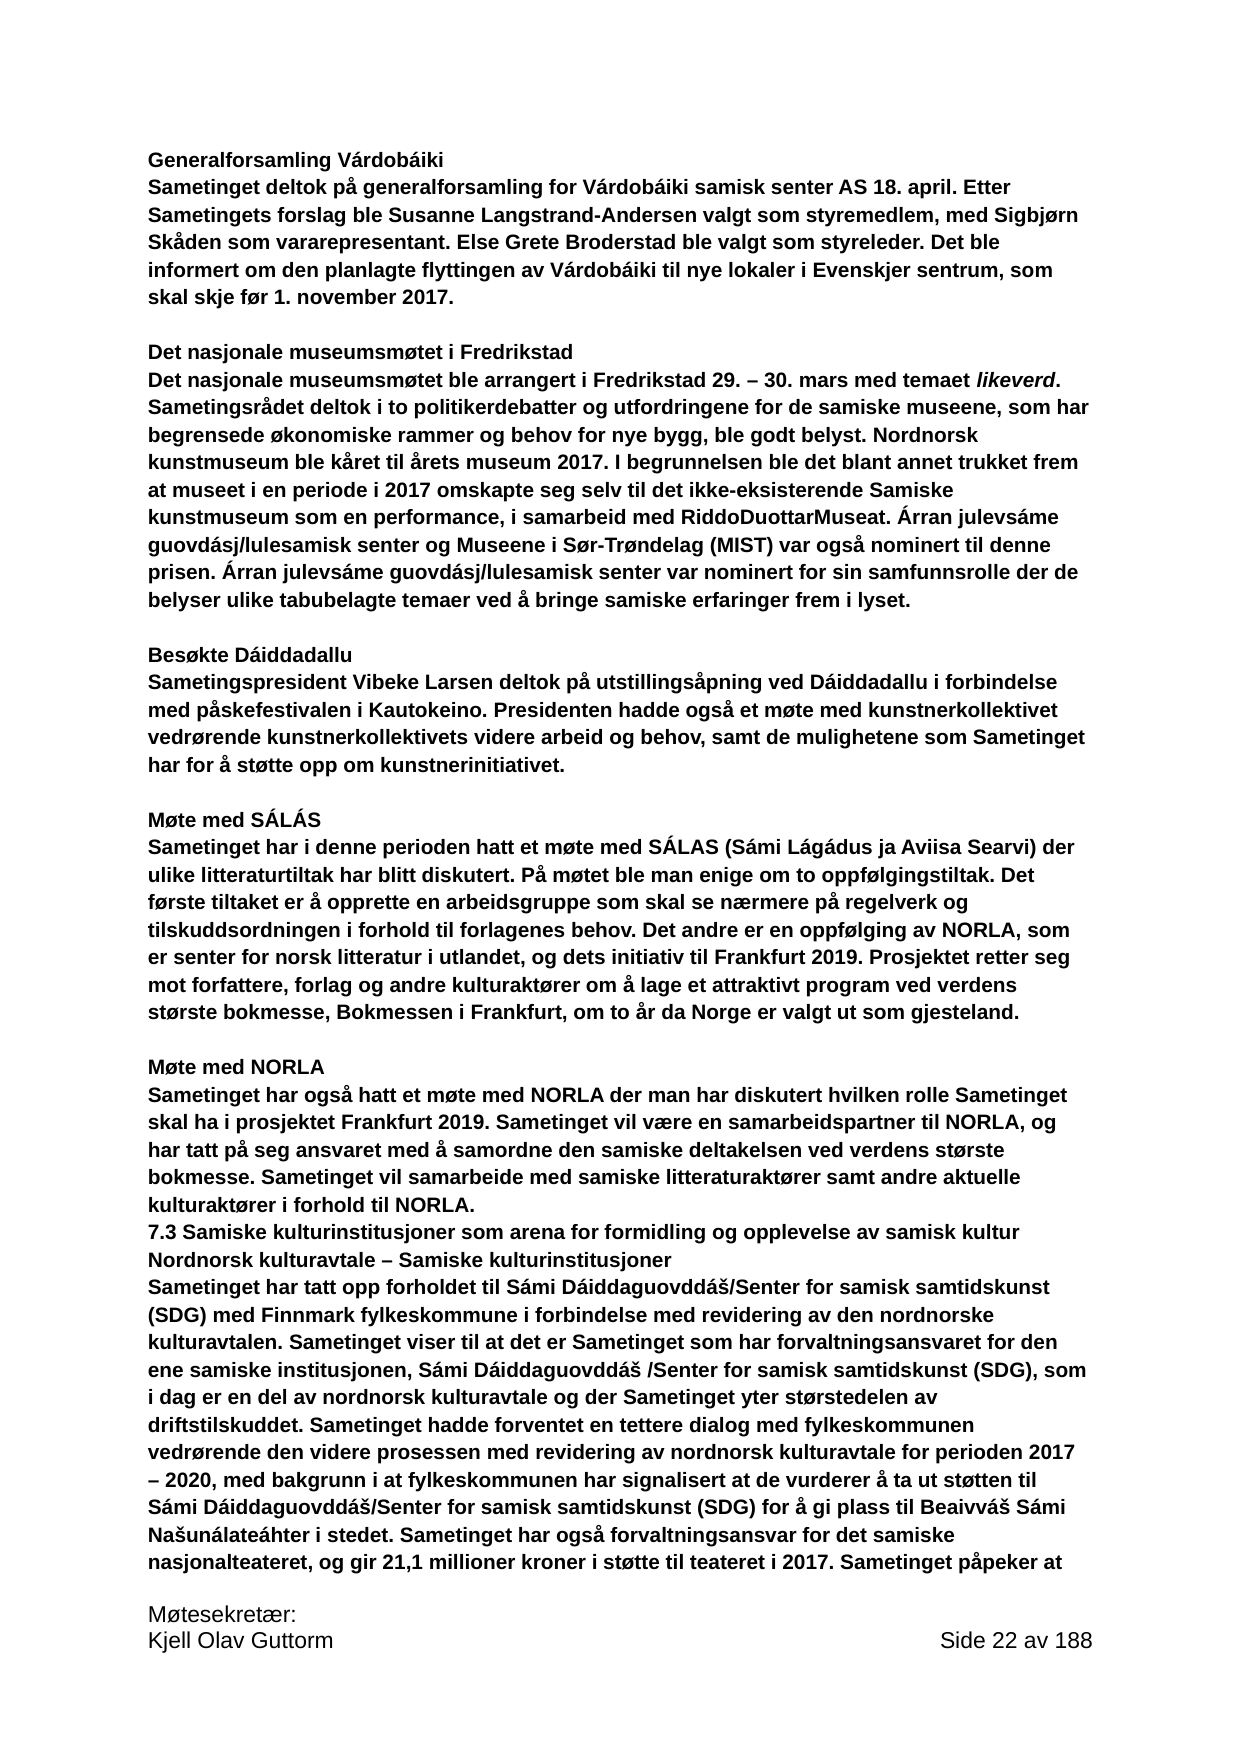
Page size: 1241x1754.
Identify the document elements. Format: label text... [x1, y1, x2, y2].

table_header Generalforsamling Várdobáiki Sametinget deltok på generalforsamling for Várdobáiki samisk senter AS 18. april. Etter Sametingets forslag ble Susanne Langstrand-Andersen valgt som styremedlem, med Sigbjørn Skåden som vararepresentant. Else Grete Broderstad ble valgt som styreleder. Det ble informert om den planlagte flyttingen av Várdobáiki til nye lokaler i Evenskjer sentrum, som skal skje før 1. november 2017. Det nasjonale museumsmøtet i Fredrikstad Det nasjonale museumsmøtet ble arrangert i Fredrikstad 29. – 30. mars med temaet likeverd. Sametingsrådet deltok i to politikerdebatter og utfordringene for de samiske museene, som har begrensede økonomiske rammer og behov for nye bygg, ble godt belyst. Nordnorsk kunstmuseum ble kåret til årets museum 2017. I begrunnelsen ble det blant annet trukket frem at museet i en periode i 2017 omskapte seg selv til det ikke-eksisterende Samiske kunstmuseum som en performance, i samarbeid med RiddoDuottarMuseat. Árran julevsáme guovdásj/lulesamisk senter og Museene i Sør-Trøndelag (MIST) var også nominert til denne prisen. Árran julevsáme guovdásj/lulesamisk senter var nominert for sin samfunnsrolle der de belyser ulike tabubelagte temaer ved å bringe samiske erfaringer frem i lyset. Besøkte Dáiddadallu Sametingspresident Vibeke Larsen deltok på utstillingsåpning ved Dáiddadallu i forbindelse med påskefestivalen i Kautokeino. Presidenten hadde også et møte med kunstnerkollektivet vedrørende kunstnerkollektivets videre arbeid og behov, samt de mulighetene som Sametinget har for å støtte opp om kunstnerinitiativet. Møte med SÁLÁS Sametinget har i denne perioden hatt et møte med SÁLAS (Sámi Lágádus ja Aviisa Searvi) der ulike litteraturtiltak har blitt diskutert. På møtet ble man enige om to oppfølgingstiltak. Det første tiltaket er å opprette en arbeidsgruppe som skal se nærmere på regelverk og tilskuddsordningen i forhold til forlagenes behov. Det andre er en oppfølging av NORLA, som er senter for norsk litteratur i utlandet, og dets initiativ til Frankfurt 2019. Prosjektet retter seg mot forfattere, forlag og andre kulturaktører om å lage et attraktivt program ved verdens største bokmesse, Bokmessen i Frankfurt, om to år da Norge er valgt ut som gjesteland. Møte med NORLA Sametinget har også hatt et møte med NORLA der man har diskutert hvilken rolle Sametinget skal ha i prosjektet Frankfurt 2019. Sametinget vil være en samarbeidspartner til NORLA, og har tatt på seg ansvaret med å samordne den samiske deltakelsen ved verdens største bokmesse. Sametinget vil samarbeide med samiske litteraturaktører samt andre aktuelle kulturaktører i forhold til NORLA. 7.3 Samiske kulturinstitusjoner som arena for formidling og opplevelse av samisk kultur Nordnorsk kulturavtale – Samiske kulturinstitusjoner Sametinget har tatt opp forholdet til Sámi Dáiddaguovddáš/Senter for samisk samtidskunst (SDG) med Finnmark fylkeskommune i forbindelse med revidering av den nordnorske kulturavtalen. Sametinget viser til at det er Sametinget som har forvaltningsansvaret for den ene samiske institusjonen, Sámi Dáiddaguovddáš /Senter for samisk samtidskunst (SDG), som i dag er en del av nordnorsk kulturavtale og der Sametinget yter størstedelen av driftstilskuddet. Sametinget hadde forventet en tettere dialog med fylkeskommunen vedrørende den videre prosessen med revidering av nordnorsk kulturavtale for perioden 2017 – 2020, med bakgrunn i at fylkeskommunen har signalisert at de vurderer å ta ut støtten til Sámi Dáiddaguovddáš/Senter for samisk samtidskunst (SDG) for å gi plass til Beaivváš Sámi Našunálateáhter i stedet. Sametinget har også forvaltningsansvar for det samiske nasjonalteateret, og gir 21,1 millioner kroner i støtte til teateret i 2017. Sametinget påpeker at [136, 148, 1104, 1574]
